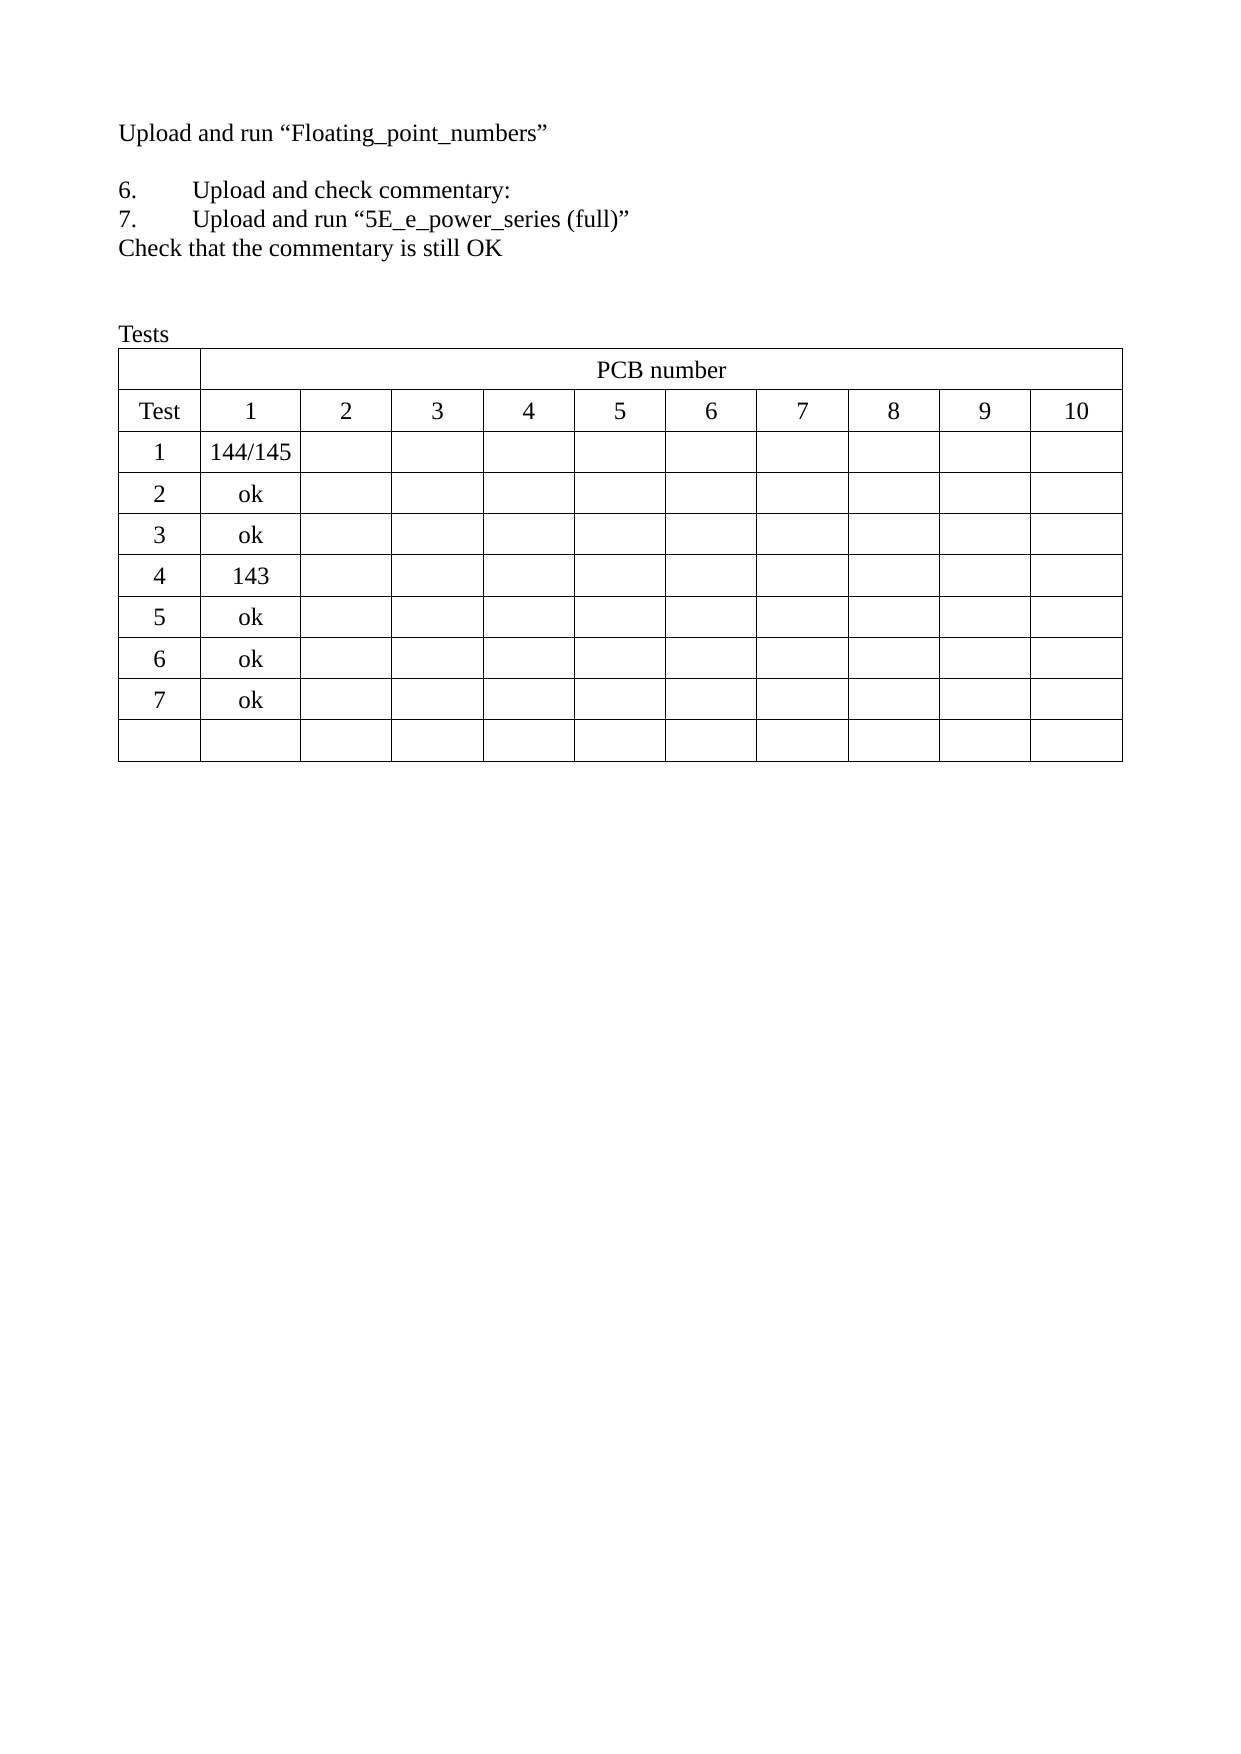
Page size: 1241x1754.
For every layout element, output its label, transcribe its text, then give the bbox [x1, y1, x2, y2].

table_cell 3 [119, 514, 200, 554]
table_cell [301, 720, 391, 761]
table_cell [1031, 638, 1122, 678]
table_cell [757, 638, 848, 678]
table_cell [666, 514, 756, 554]
table_cell [1031, 555, 1122, 596]
table_cell 9 [940, 390, 1030, 431]
table_cell [666, 638, 756, 678]
table_cell [666, 679, 756, 719]
table_cell ok [201, 679, 300, 719]
table_cell ok [201, 514, 300, 554]
table_cell 4 [119, 555, 200, 596]
table_header [119, 349, 200, 389]
text Check that the commentary is still OK [118, 233, 1122, 262]
table_cell [484, 555, 574, 596]
table_cell 5 [575, 390, 665, 431]
table_cell [301, 555, 391, 596]
table_cell 6 [119, 638, 200, 678]
table_cell 7 [757, 390, 848, 431]
table_cell [484, 432, 574, 472]
table_cell [666, 432, 756, 472]
table_cell 2 [119, 473, 200, 513]
table_cell [301, 473, 391, 513]
table_cell [757, 720, 848, 761]
table_cell [940, 514, 1030, 554]
table_cell [849, 514, 939, 554]
table_cell 1 [201, 390, 300, 431]
table_cell [484, 638, 574, 678]
table_cell [1031, 679, 1122, 719]
table_cell [1031, 514, 1122, 554]
table_cell [849, 473, 939, 513]
table_cell [392, 473, 483, 513]
table_cell 10 [1031, 390, 1122, 431]
table_cell 3 [392, 390, 483, 431]
table_cell [119, 720, 200, 761]
text 6. Upload and check commentary: [118, 176, 1122, 204]
table_cell [849, 679, 939, 719]
table_cell [666, 473, 756, 513]
table_cell 4 [484, 390, 574, 431]
table_cell [849, 597, 939, 637]
table_cell [575, 597, 665, 637]
table_cell [757, 679, 848, 719]
table_cell 5 [119, 597, 200, 637]
table_cell [849, 432, 939, 472]
table_cell [392, 597, 483, 637]
table_cell [392, 514, 483, 554]
table_cell [392, 432, 483, 472]
table_cell [1031, 432, 1122, 472]
table_cell [849, 555, 939, 596]
table_cell ok [201, 473, 300, 513]
table_cell [392, 555, 483, 596]
table_cell [757, 473, 848, 513]
text 7. Upload and run “5E_e_power_series (full)” [118, 204, 1122, 233]
table_cell [575, 432, 665, 472]
table_cell 143 [201, 555, 300, 596]
table_cell [849, 720, 939, 761]
table_cell [940, 679, 1030, 719]
table_cell [940, 638, 1030, 678]
table_cell [575, 473, 665, 513]
table_cell [484, 720, 574, 761]
table_cell [301, 432, 391, 472]
table_cell [940, 473, 1030, 513]
table_cell [392, 720, 483, 761]
table_cell [757, 555, 848, 596]
table_cell [301, 638, 391, 678]
table_cell [940, 720, 1030, 761]
table_header PCB number [201, 349, 1122, 389]
table_cell [757, 597, 848, 637]
table_cell [575, 555, 665, 596]
table_cell [849, 638, 939, 678]
table_cell ok [201, 597, 300, 637]
table_cell [1031, 720, 1122, 761]
text Upload and run “Floating_point_numbers” [118, 118, 1122, 147]
table_cell 8 [849, 390, 939, 431]
table_cell 1 [119, 432, 200, 472]
table_cell [940, 432, 1030, 472]
table_cell [757, 432, 848, 472]
table_cell [940, 597, 1030, 637]
table_cell [575, 679, 665, 719]
table_cell [1031, 473, 1122, 513]
table_cell 6 [666, 390, 756, 431]
table_cell 2 [301, 390, 391, 431]
table_cell [484, 597, 574, 637]
table_cell [301, 514, 391, 554]
table_cell [201, 720, 300, 761]
table_cell [666, 720, 756, 761]
table_cell [757, 514, 848, 554]
text Tests [118, 319, 1122, 348]
table_cell [575, 720, 665, 761]
table_cell Test [119, 390, 200, 431]
table_cell [1031, 597, 1122, 637]
table_cell [666, 555, 756, 596]
table_cell [484, 473, 574, 513]
table_cell 7 [119, 679, 200, 719]
table_cell [575, 638, 665, 678]
table_cell [940, 555, 1030, 596]
table_cell [575, 514, 665, 554]
table_cell [666, 597, 756, 637]
table_cell [392, 679, 483, 719]
table_cell [301, 679, 391, 719]
table_cell ok [201, 638, 300, 678]
table_cell [484, 679, 574, 719]
table_cell [301, 597, 391, 637]
table_cell [484, 514, 574, 554]
table_cell 144/145 [201, 432, 300, 472]
table_cell [392, 638, 483, 678]
